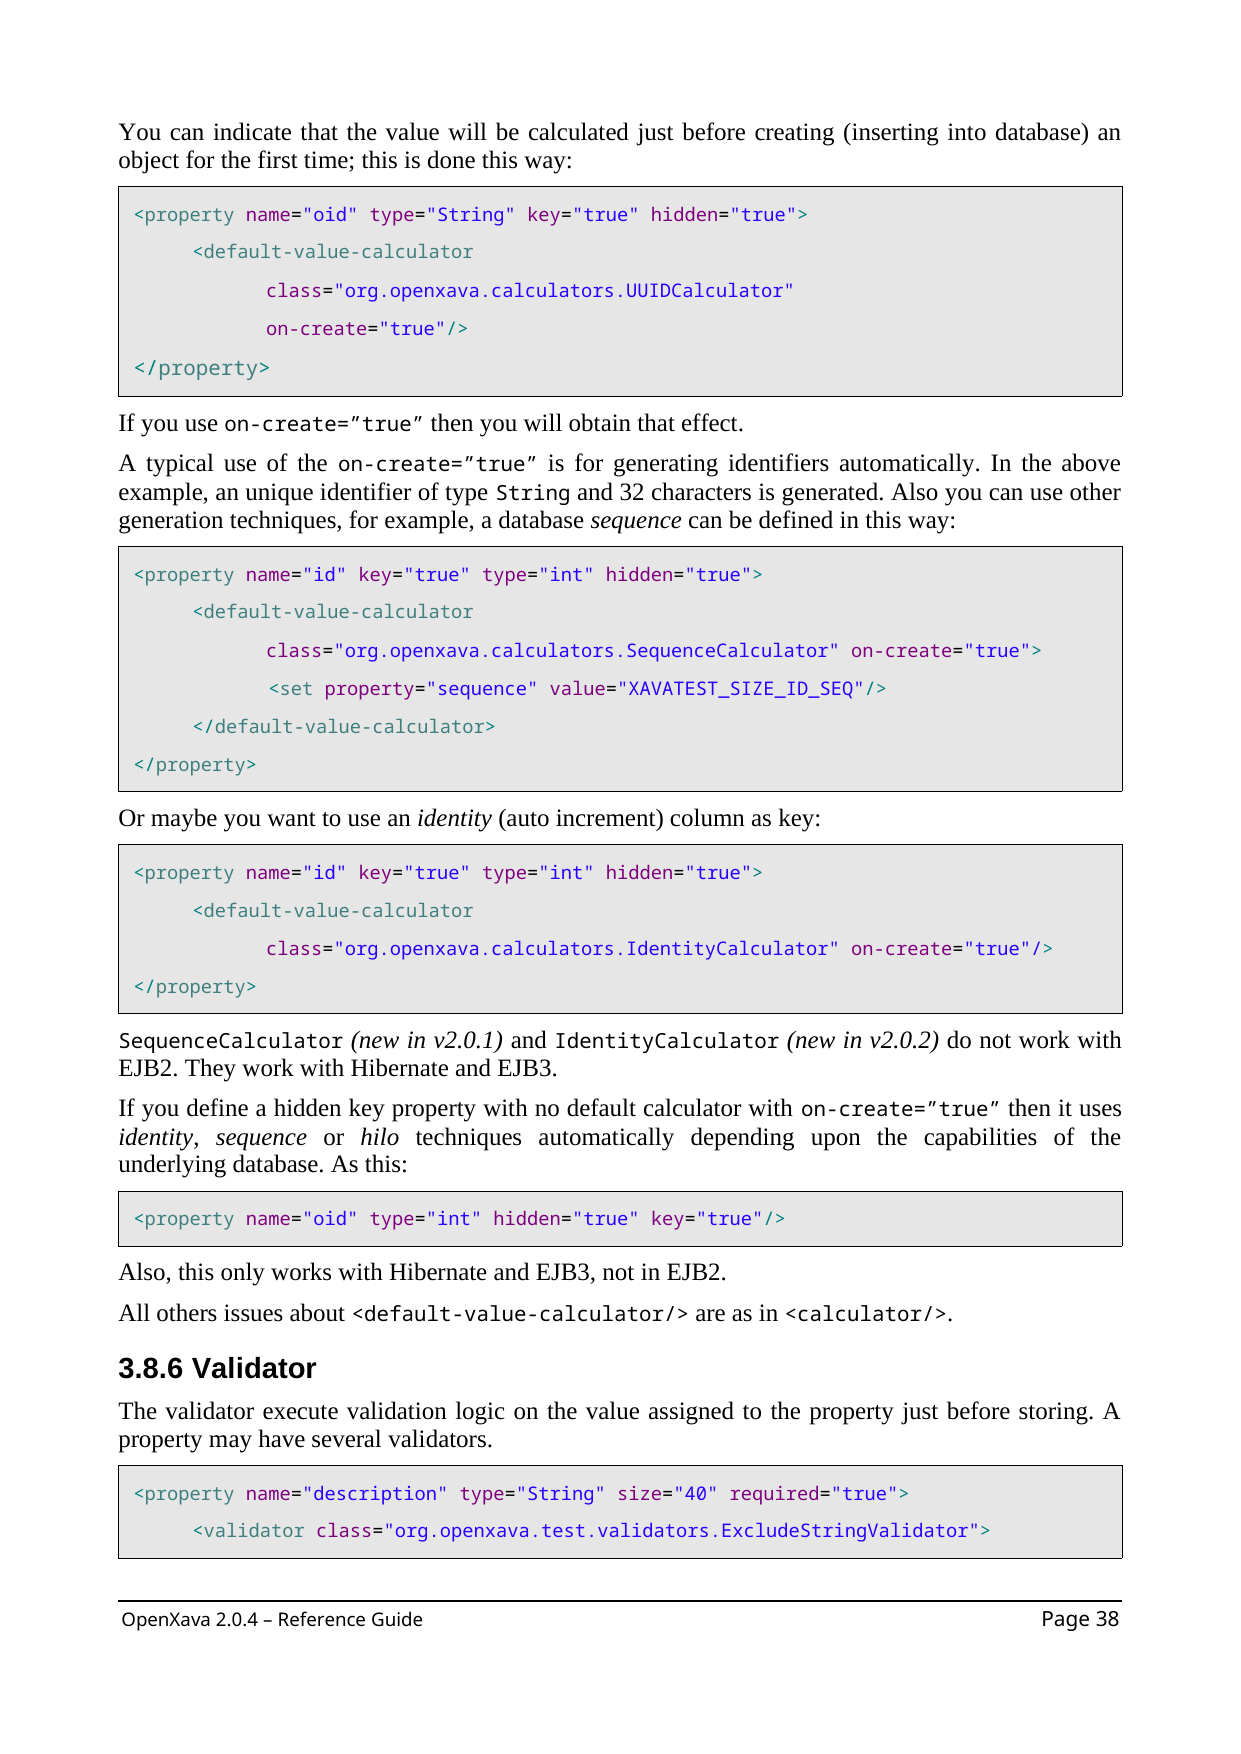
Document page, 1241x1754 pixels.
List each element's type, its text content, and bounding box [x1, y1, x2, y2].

text The validator execute validation logic on the value assigned to the property just before storing. A property may have several validators. [118, 1397, 1122, 1452]
text <property name="id" key="true" type="int" hidden="true"> [119, 547, 1122, 584]
text </property> [119, 958, 1122, 1013]
text <property name="oid" type="String" key="true" hidden="true"> [119, 187, 1122, 224]
subtitle Validator [118, 1352, 1122, 1384]
text If you define a hidden key property with no default calculator with on-create=”true” then it uses identity, sequence or hilo techniques automatically depending upon the capabilities of the underlying database. As this: [118, 1094, 1122, 1178]
text All others issues about <default-value-calculator/> are as in <calculator/>. [118, 1299, 1122, 1327]
text </default-value-calculator> [119, 698, 1122, 736]
text <default-value-calculator [119, 584, 1122, 622]
text <property name="description" type="String" size="40" required="true"> [119, 1466, 1122, 1503]
text <set property="sequence" value="XAVATEST_SIZE_ID_SEQ"/> [119, 660, 1122, 698]
text You can indicate that the value will be calculated just before creating (inserting into database) an object for the first time; this is done this way: [118, 118, 1122, 173]
text on-create="true"/> [119, 300, 1122, 338]
text SequenceCalculator (new in v2.0.1) and IdentityCalculator (new in v2.0.2) do not work with EJB2. They work with Hibernate and EJB3. [118, 1026, 1122, 1082]
text <default-value-calculator [119, 882, 1122, 920]
text </property> [119, 736, 1122, 791]
text Also, this only works with Hibernate and EJB3, not in EJB2. [118, 1258, 1122, 1286]
text </property> [119, 338, 1122, 396]
text class="org.openxava.calculators.UUIDCalculator" [119, 262, 1122, 300]
text <default-value-calculator [119, 224, 1122, 262]
text class="org.openxava.calculators.IdentityCalculator" on-create="true"/> [119, 920, 1122, 958]
text A typical use of the on-create=”true” is for generating identifiers automatically. In the above example, an unique identifier of type String and 32 characters is generated. Also you can use other generation techniques, for example, a database sequence can be defined in this way: [118, 449, 1122, 533]
text If you use on-create=”true” then you will obtain that effect. [118, 409, 1122, 437]
text <property name="oid" type="int" hidden="true" key="true"/> [119, 1192, 1122, 1246]
text class="org.openxava.calculators.SequenceCalculator" on-create="true"> [119, 622, 1122, 660]
text <validator class="org.openxava.test.validators.ExcludeStringValidator"> [119, 1503, 1122, 1558]
text Or maybe you want to use an identity (auto increment) column as key: [118, 804, 1122, 832]
text <property name="id" key="true" type="int" hidden="true"> [119, 845, 1122, 882]
